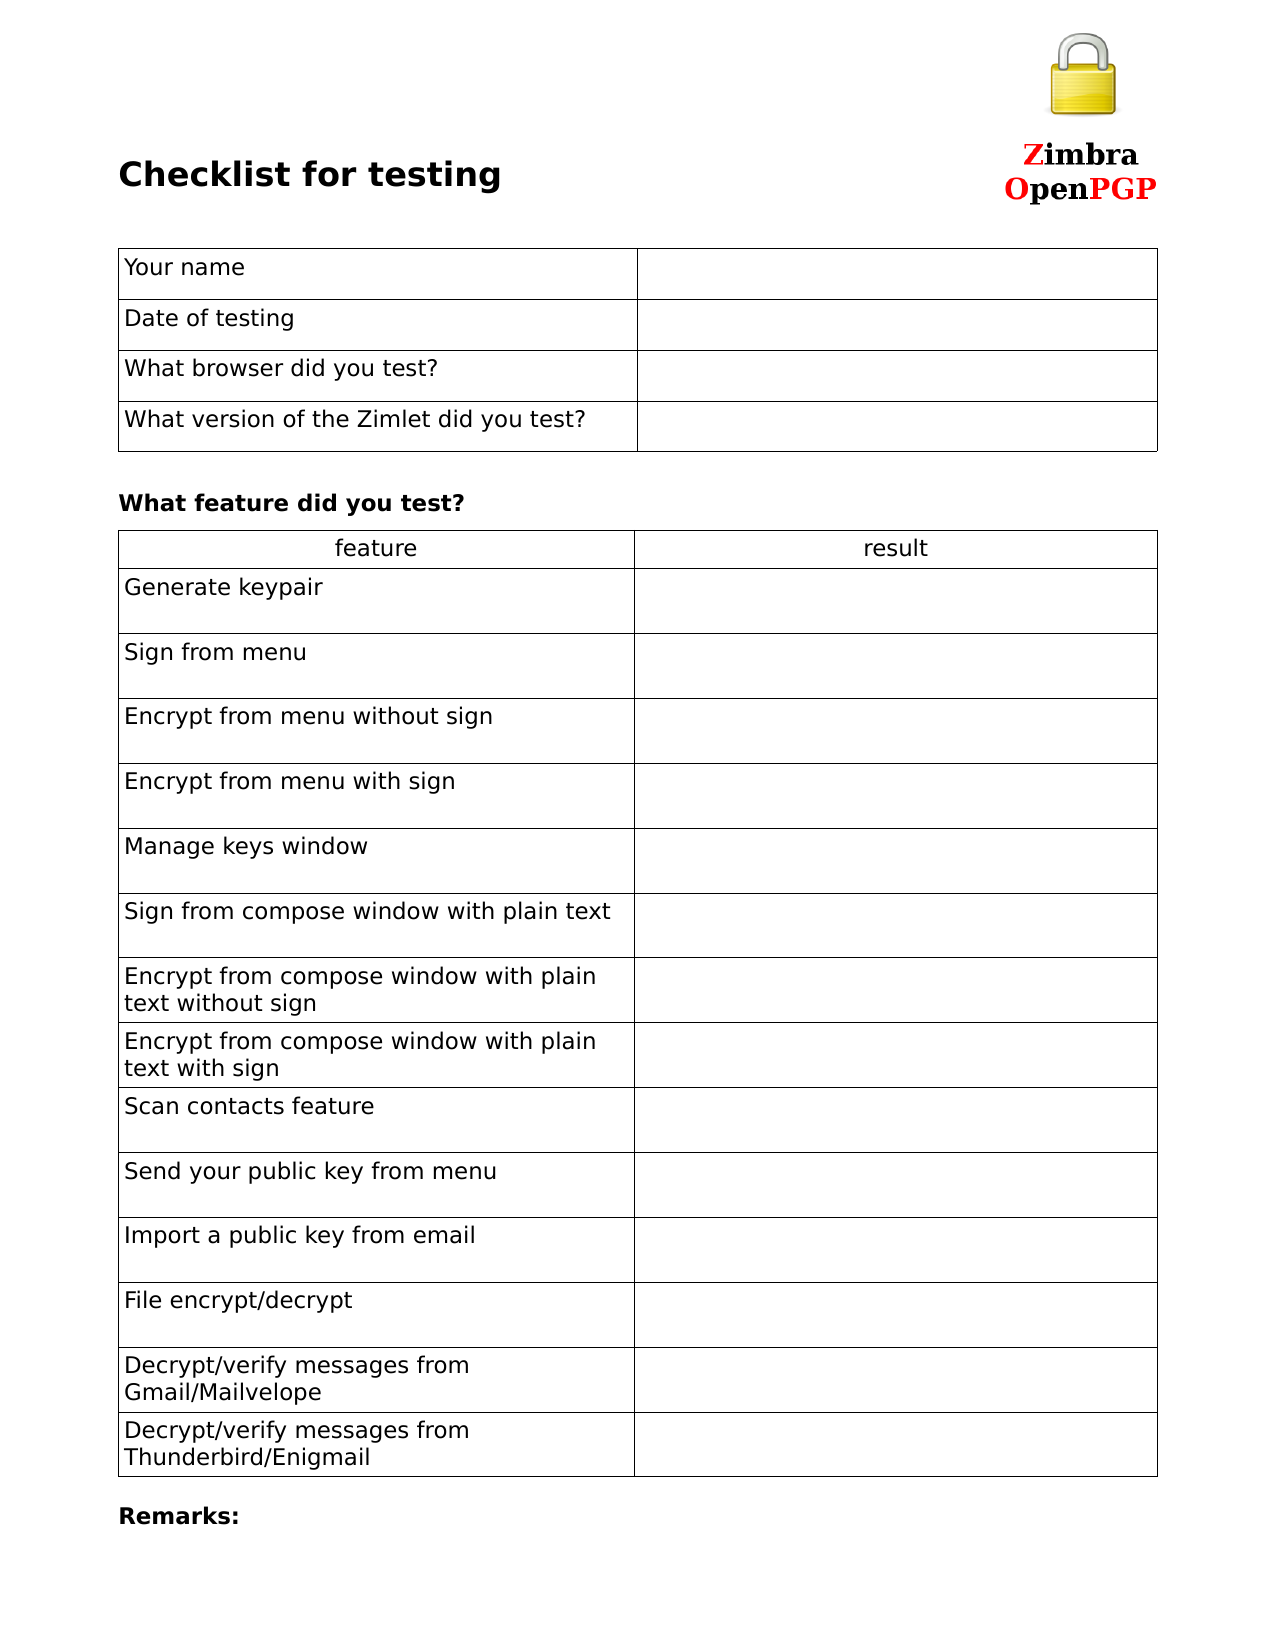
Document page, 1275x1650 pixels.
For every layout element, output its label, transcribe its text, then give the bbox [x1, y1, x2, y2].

table_header result [635, 531, 1157, 568]
table_cell Encrypt from compose window with plain text with sign [119, 1023, 634, 1087]
table_cell [635, 1023, 1157, 1087]
table_cell Encrypt from menu without sign [119, 699, 634, 763]
table_cell [635, 764, 1157, 827]
table_cell [635, 894, 1157, 957]
subtitle Checklist for testing [118, 155, 1004, 194]
table_cell Decrypt/verify messages from Thunderbird/Enigmail [119, 1413, 634, 1476]
table_cell Encrypt from menu with sign [119, 764, 634, 827]
table_cell Generate keypair [119, 569, 634, 633]
table_cell Sign from menu [119, 634, 634, 698]
table_cell [635, 829, 1157, 892]
text What feature did you test? [118, 491, 1157, 517]
table_cell [635, 958, 1157, 1022]
table_cell [635, 1088, 1157, 1152]
table_cell Sign from compose window with plain text [119, 894, 634, 957]
table_cell Date of testing [119, 300, 637, 350]
table_cell File encrypt/decrypt [119, 1283, 634, 1347]
table_cell [635, 1413, 1157, 1476]
table_cell Scan contacts feature [119, 1088, 634, 1152]
table_cell [635, 634, 1157, 698]
table_cell Decrypt/verify messages from Gmail/Mailvelope [119, 1348, 634, 1412]
table_cell [635, 699, 1157, 763]
table_cell [635, 1348, 1157, 1412]
table_cell [638, 300, 1157, 350]
table_header Your name [119, 249, 637, 299]
table_cell What browser did you test? [119, 351, 637, 401]
table_cell [635, 1218, 1157, 1282]
table_cell [638, 402, 1157, 451]
table_cell Manage keys window [119, 829, 634, 892]
table_header feature [119, 531, 634, 568]
table_cell [635, 569, 1157, 633]
table_cell [638, 351, 1157, 401]
table_cell [635, 1153, 1157, 1217]
table_header [638, 249, 1157, 299]
table_cell Encrypt from compose window with plain text without sign [119, 958, 634, 1022]
table_cell What version of the Zimlet did you test? [119, 402, 637, 451]
text Remarks: [118, 1477, 1157, 1530]
table_cell Send your public key from menu [119, 1153, 634, 1217]
picture [1004, 32, 1157, 205]
table_cell [635, 1283, 1157, 1347]
table_cell Import a public key from email [119, 1218, 634, 1282]
